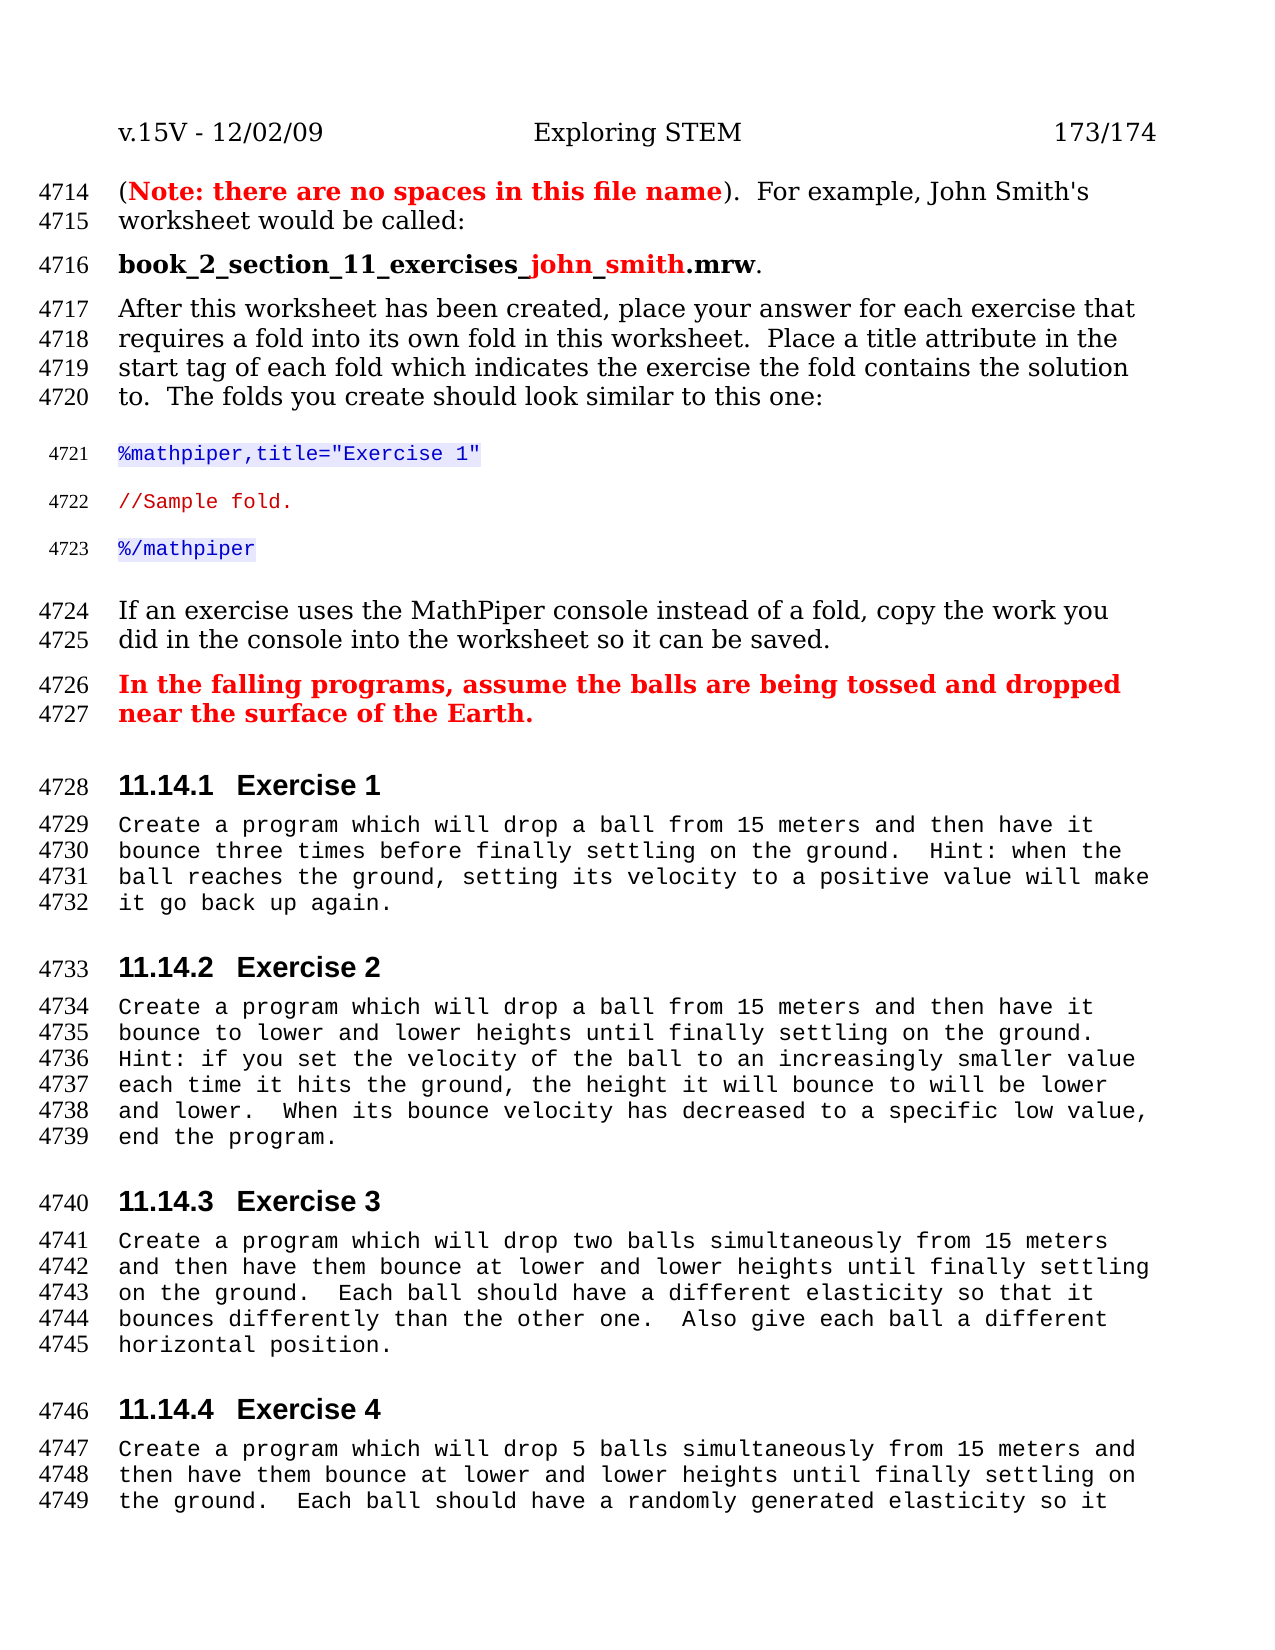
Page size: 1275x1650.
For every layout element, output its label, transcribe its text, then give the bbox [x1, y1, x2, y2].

text If an exercise uses the MathPiper console instead of a fold, copy the work you did in the console into the worksheet so it can be saved. [118, 596, 1157, 655]
text book_2_section_11_exercises_john_smith.mrw. [118, 250, 1157, 280]
text Create a program which will drop 5 balls simultaneously from 15 meters and then have them bounce at lower and lower heights until finally settling on the ground. Each ball should have a randomly generated elasticity so it [118, 1438, 1157, 1516]
subtitle Exercise 3 [118, 1184, 1157, 1218]
subtitle Exercise 4 [118, 1392, 1157, 1426]
text %/mathpiper [118, 538, 1157, 562]
subtitle Exercise 2 [118, 950, 1157, 983]
text //Sample fold. [118, 491, 1157, 514]
subtitle Exercise 1 [118, 768, 1157, 801]
text In the falling programs, assume the balls are being tossed and dropped near the surface of the Earth. [118, 670, 1157, 728]
text (Note: there are no spaces in this file name). For example, John Smith's worksheet would be called: [118, 177, 1157, 235]
text Create a program which will drop two balls simultaneously from 15 meters and then have them bounce at lower and lower heights until finally settling on the ground. Each ball should have a different elasticity so that it bounces differently than the other one. Also give each ball a different horizontal position. [118, 1229, 1157, 1359]
text After this worksheet has been created, place your answer for each exercise that requires a fold into its own fold in this worksheet. Place a title attribute in the start tag of each fold which indicates the exercise the fold contains the solution to. The folds you create should look similar to this one: [118, 295, 1157, 411]
text %mathpiper,title="Exercise 1" [118, 443, 1157, 467]
text Create a program which will drop a ball from 15 meters and then have it bounce three times before finally settling on the ground. Hint: when the ball reaches the ground, setting its velocity to a positive value will make it go back up again. [118, 813, 1157, 917]
text Create a program which will drop a ball from 15 meters and then have it bounce to lower and lower heights until finally settling on the ground. Hint: if you set the velocity of the ball to an increasingly smaller value each time it hits the ground, the height it will bounce to will be lower and lower. When its bounce velocity has decreased to a specific low value, end the program. [118, 995, 1157, 1151]
